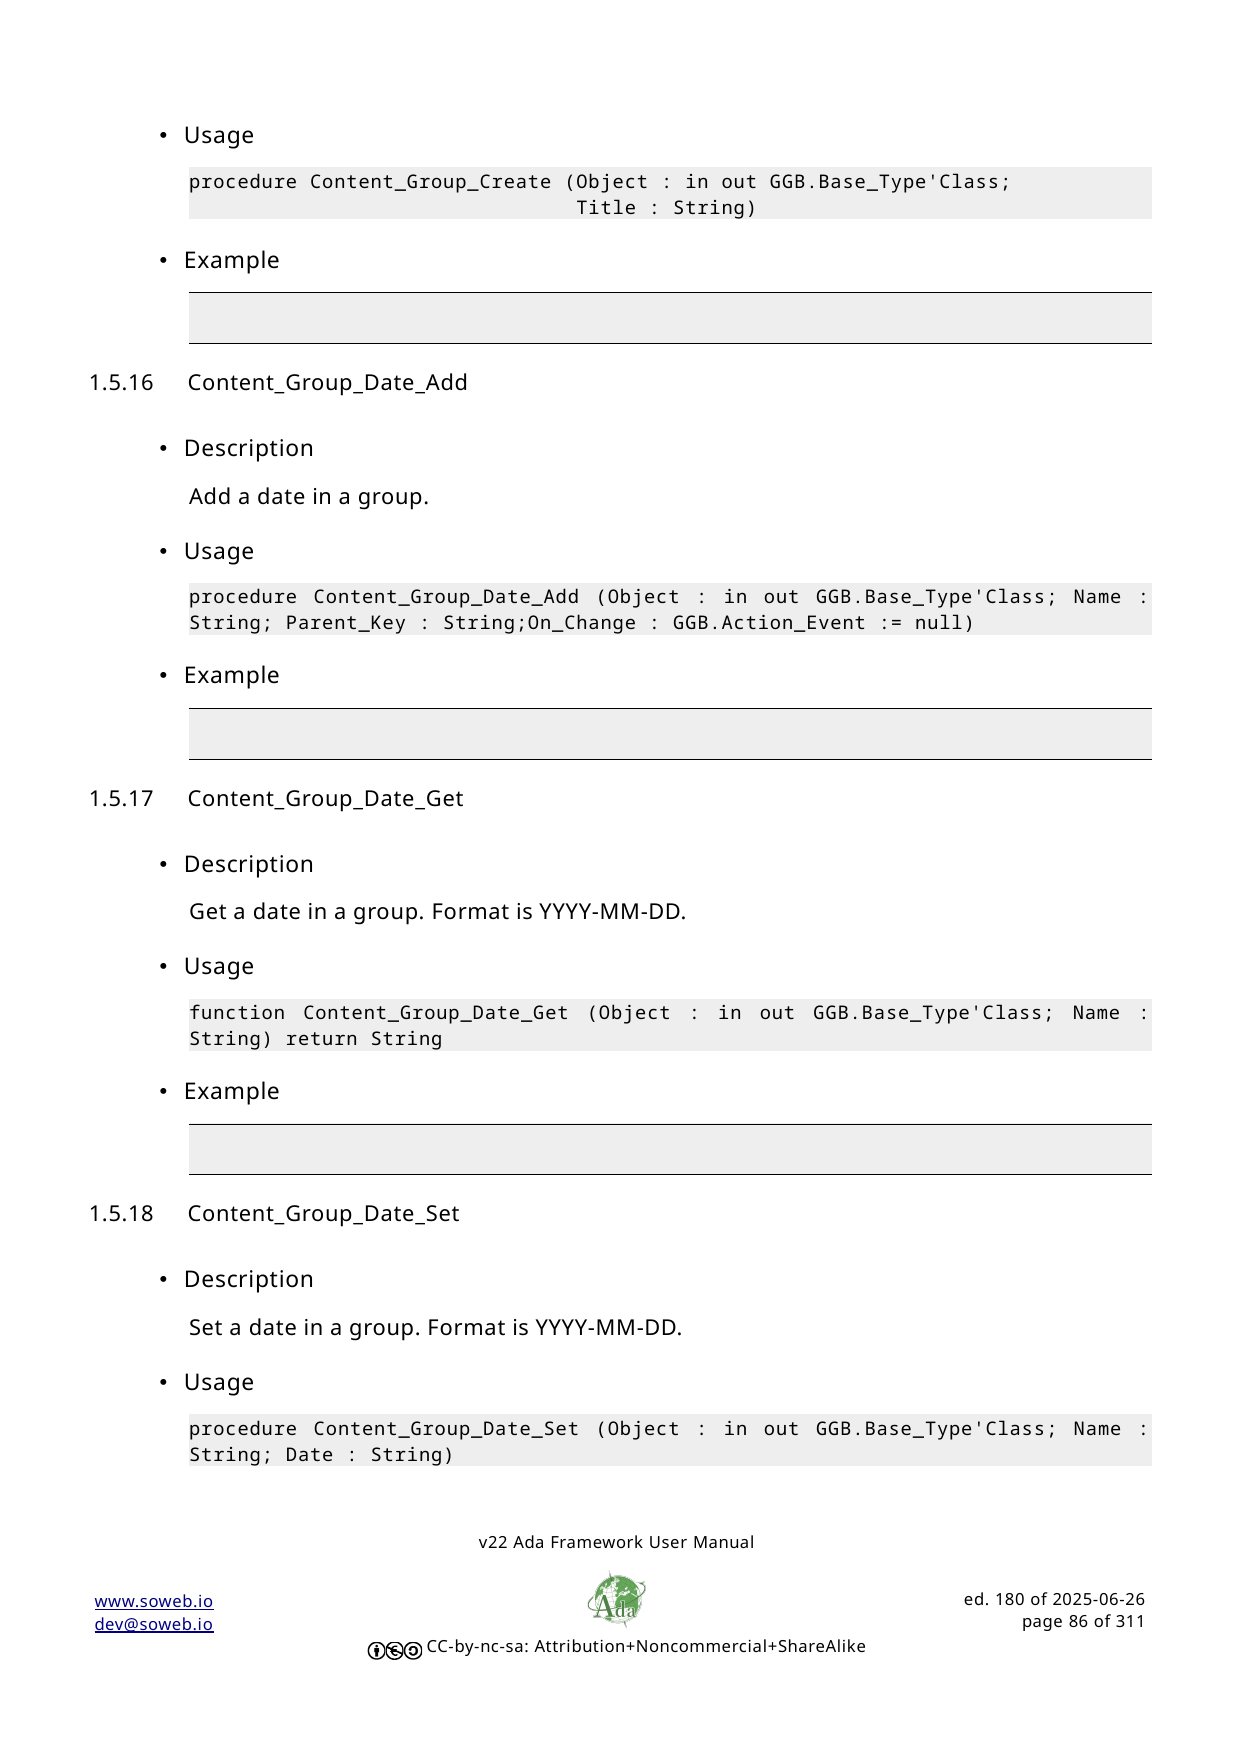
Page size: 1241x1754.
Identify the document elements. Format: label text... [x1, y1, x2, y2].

subtitle Content_Group_Date_Get [88, 782, 1152, 823]
subtitle Description [159, 432, 1152, 463]
picture [367, 1642, 423, 1660]
subtitle Example [159, 659, 1152, 690]
subtitle Description [159, 1263, 1152, 1294]
subtitle Usage [159, 118, 1152, 150]
picture [587, 1570, 646, 1629]
text procedure Content_Group_Date_Add (Object : in out GGB.Base_Type'Class; Name : String; Parent_Key : String;On_Change : GGB.Action_Event := null) [189, 583, 1152, 635]
subtitle Usage [159, 1365, 1152, 1397]
subtitle Description [159, 847, 1152, 878]
text Get a date in a group. Format is YYYY-MM-DD. [189, 896, 1152, 926]
text procedure Content_Group_Create (Object : in out GGB.Base_Type'Class; Title : String) [189, 167, 1152, 219]
text function Content_Group_Date_Get (Object : in out GGB.Base_Type'Class; Name : String) return String [189, 999, 1152, 1051]
text Set a date in a group. Format is YYYY-MM-DD. [189, 1312, 1152, 1342]
subtitle Content_Group_Date_Set [88, 1198, 1152, 1239]
subtitle Example [159, 1074, 1152, 1106]
subtitle Example [159, 243, 1152, 274]
subtitle Usage [159, 950, 1152, 981]
subtitle Content_Group_Date_Add [88, 367, 1152, 408]
subtitle Usage [159, 534, 1152, 565]
text Add a date in a group. [189, 481, 1152, 511]
text procedure Content_Group_Date_Set (Object : in out GGB.Base_Type'Class; Name : String; Date : String) [189, 1414, 1152, 1466]
